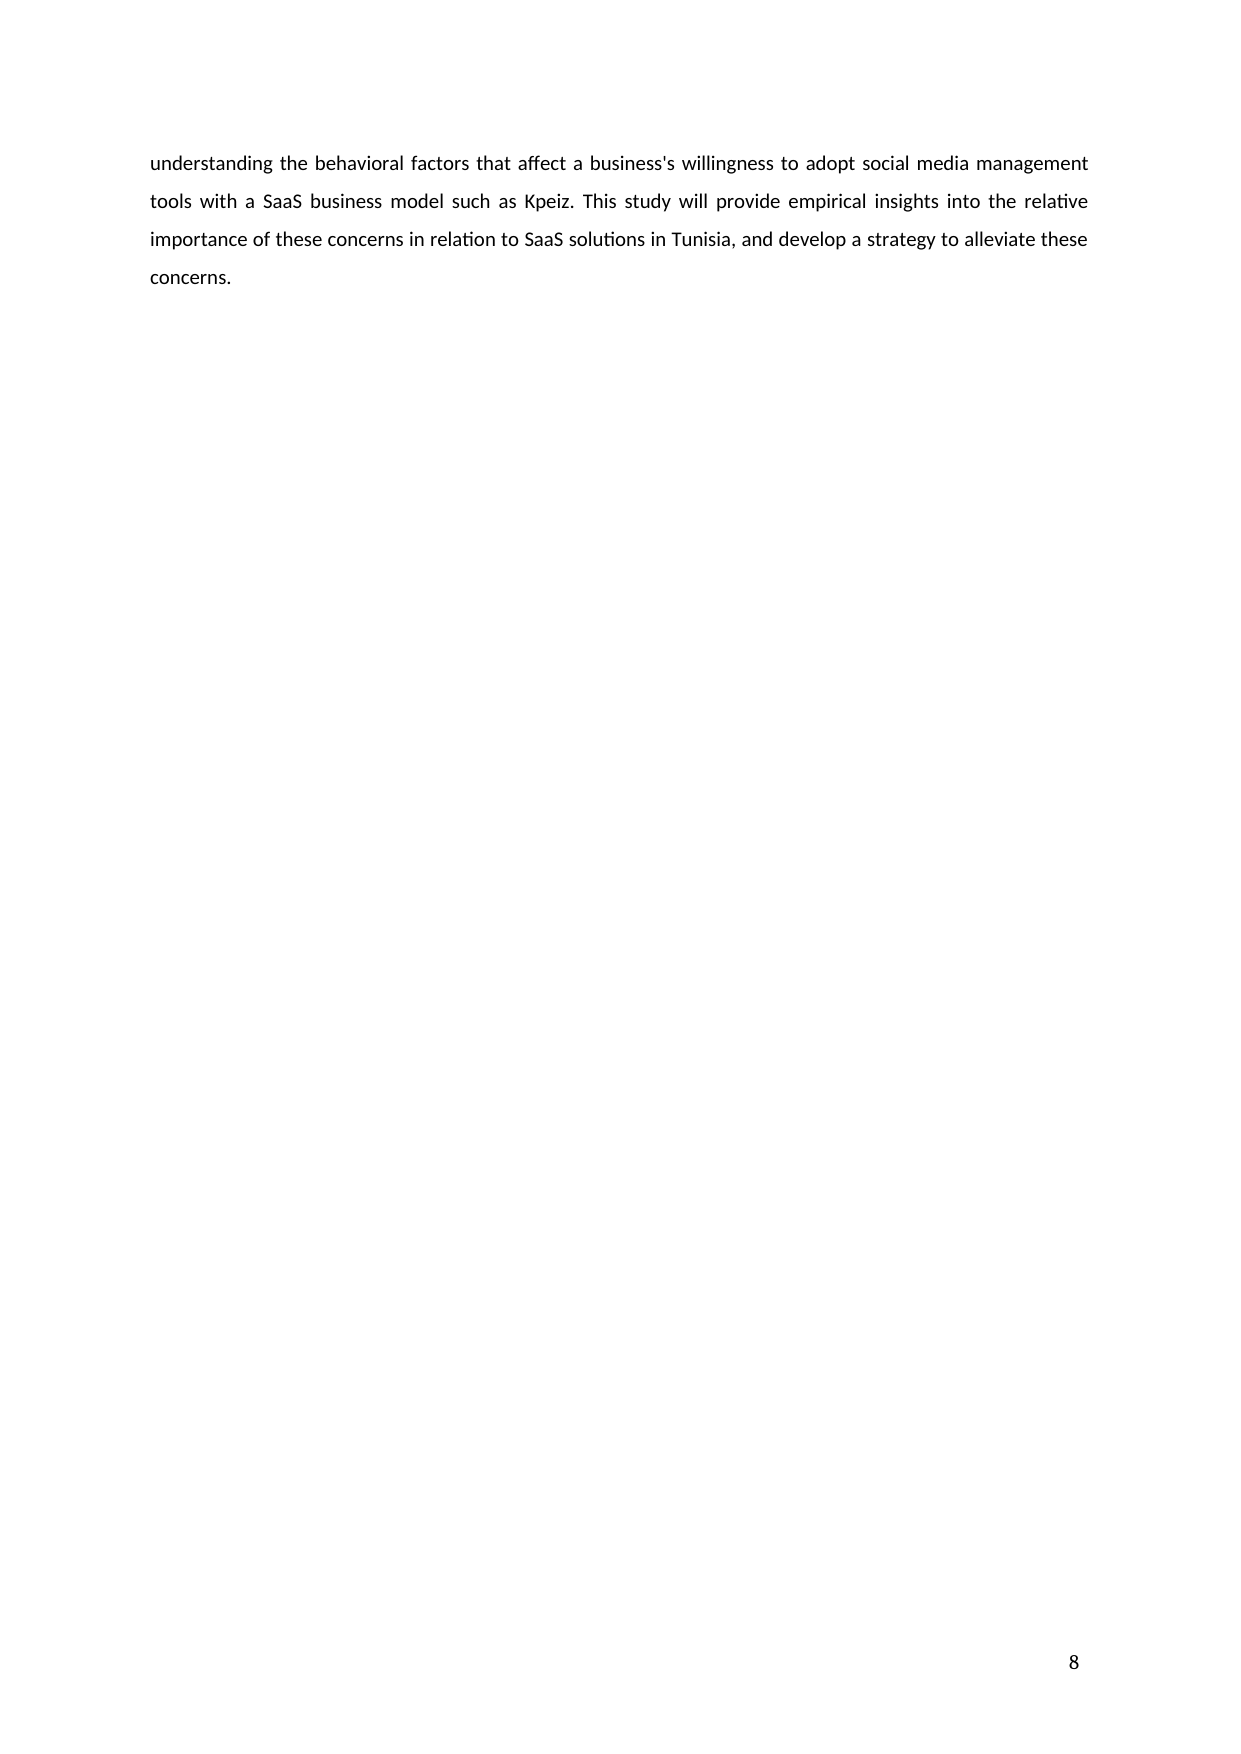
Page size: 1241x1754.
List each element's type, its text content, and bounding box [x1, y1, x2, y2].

text understanding the behavioral factors that affect a business's willingness to adopt social media management tools with a SaaS business model such as Kpeiz. This study will provide empirical insights into the relative importance of these concerns in relation to SaaS solutions in Tunisia, and develop a strategy to alleviate these concerns. [150, 150, 1090, 290]
